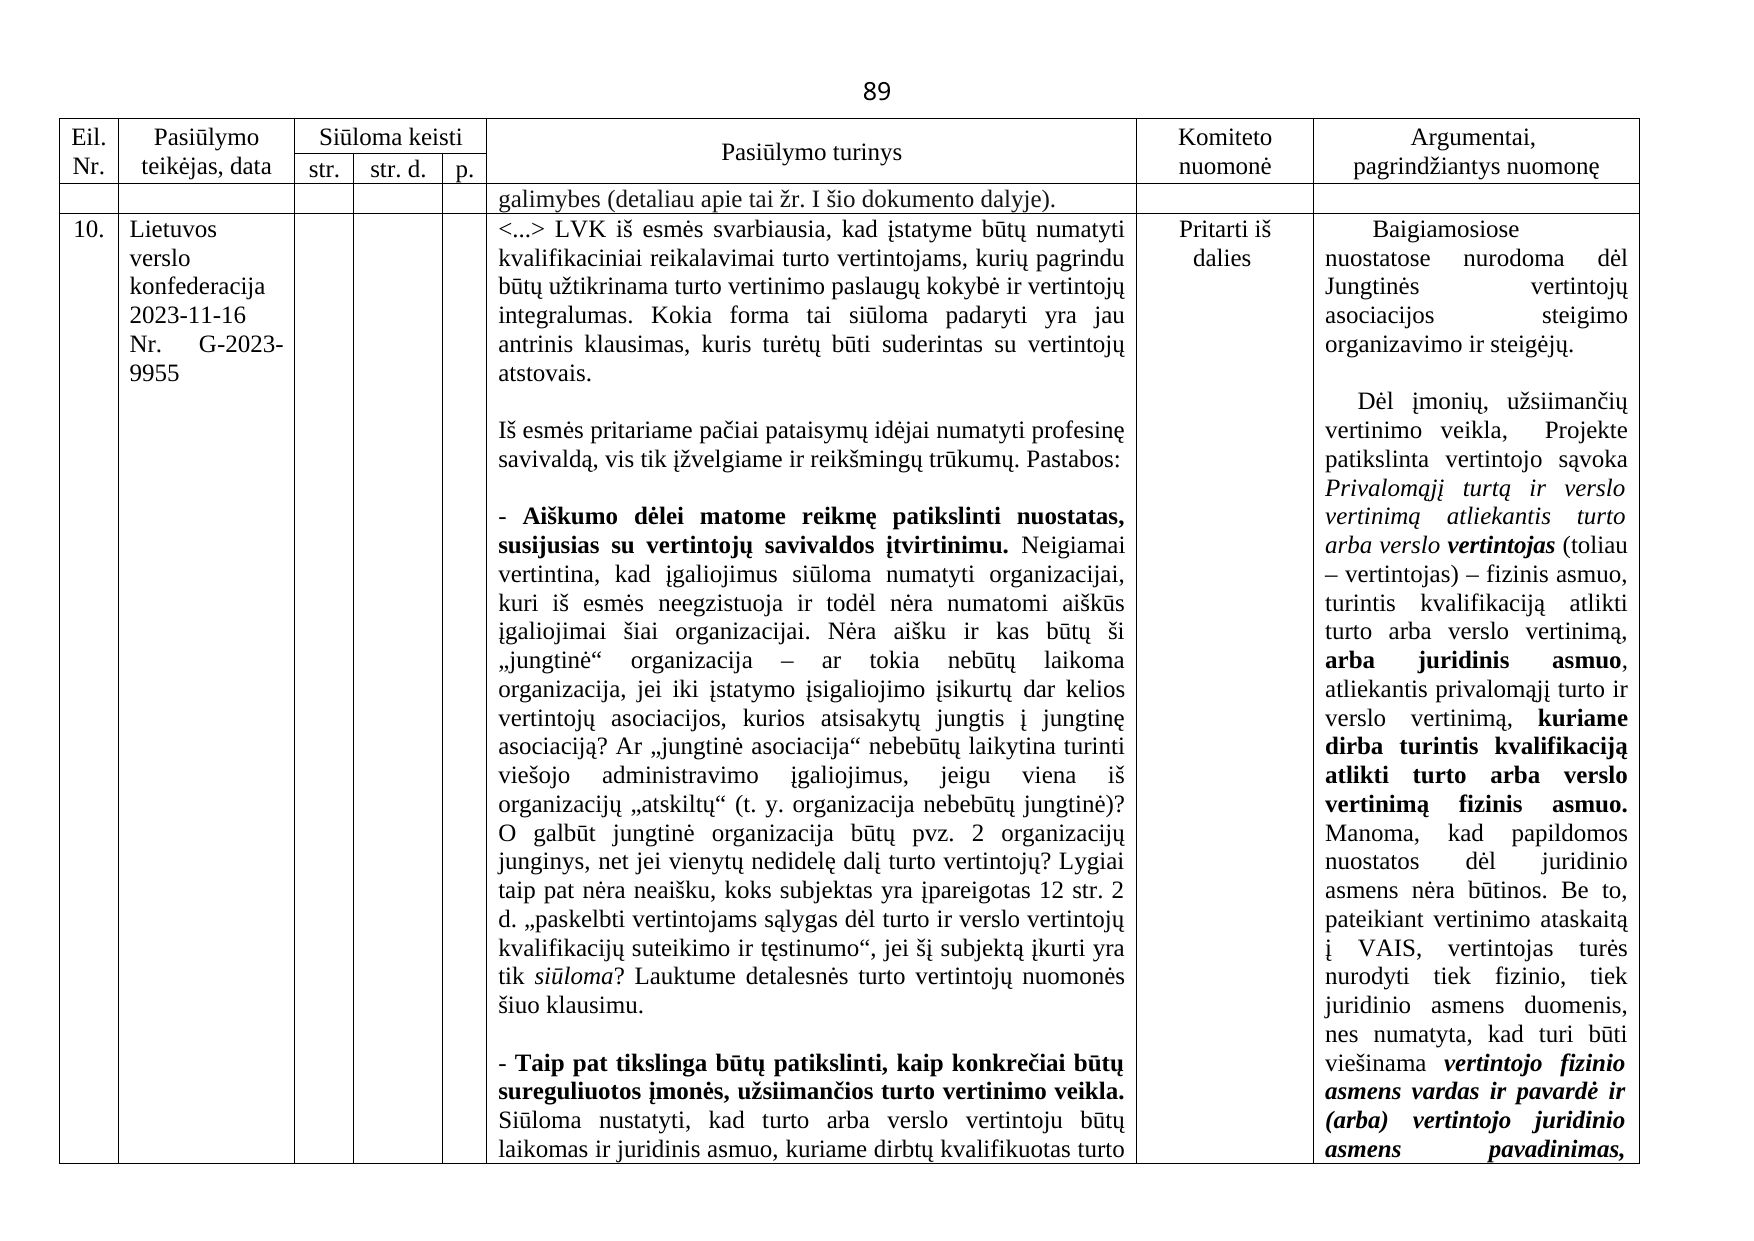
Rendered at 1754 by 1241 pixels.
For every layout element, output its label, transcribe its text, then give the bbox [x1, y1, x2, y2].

table_header Eil. Nr. [60, 119, 118, 183]
table_header Siūloma keisti [295, 119, 486, 153]
table_header Pasiūlymo teikėjas, data [119, 119, 294, 183]
table_cell Lietuvos verslo konfederacija 2023-11-16 Nr. G-2023-9955 [119, 214, 294, 1163]
table_cell 10. [60, 214, 118, 1163]
table_cell Baigiamosiose nuostatose nurodoma dėl Jungtinės vertintojų asociacijos steigimo organizavimo ir steigėjų. Dėl įmonių, užsiimančių vertinimo veikla, Projekte patikslinta vertintojo sąvoka Privalomąjį turtą ir verslo vertinimą atliekantis turto arba verslo vertintojas (toliau – vertintojas) – fizinis asmuo, turintis kvalifikaciją atlikti turto arba verslo vertinimą, arba juridinis asmuo, atliekantis privalomąjį turto ir verslo vertinimą, kuriame dirba turintis kvalifikaciją atlikti turto arba verslo vertinimą fizinis asmuo. Manoma, kad papildomos nuostatos dėl juridinio asmens nėra būtinos. Be to, pateikiant vertinimo ataskaitą į VAIS, vertintojas turės nurodyti tiek fizinio, tiek juridinio asmens duomenis, nes numatyta, kad turi būti viešinama vertintojo fizinio asmens vardas ir pavardė ir (arba) vertintojo juridinio asmens pavadinimas, [1314, 214, 1639, 1163]
table_cell <...> LVK iš esmės svarbiausia, kad įstatyme būtų numatyti kvalifikaciniai reikalavimai turto vertintojams, kurių pagrindu būtų užtikrinama turto vertinimo paslaugų kokybė ir vertintojų integralumas. Kokia forma tai siūloma padaryti yra jau antrinis klausimas, kuris turėtų būti suderintas su vertintojų atstovais. Iš esmės pritariame pačiai pataisymų idėjai numatyti profesinę savivaldą, vis tik įžvelgiame ir reikšmingų trūkumų. Pastabos: - Aiškumo dėlei matome reikmę patikslinti nuostatas, susijusias su vertintojų savivaldos įtvirtinimu. Neigiamai vertintina, kad įgaliojimus siūloma numatyti organizacijai, kuri iš esmės neegzistuoja ir todėl nėra numatomi aiškūs įgaliojimai šiai organizacijai. Nėra aišku ir kas būtų ši „jungtinė“ organizacija – ar tokia nebūtų laikoma organizacija, jei iki įstatymo įsigaliojimo įsikurtų dar kelios vertintojų asociacijos, kurios atsisakytų jungtis į jungtinę asociaciją? Ar „jungtinė asociacija“ nebebūtų laikytina turinti viešojo administravimo įgaliojimus, jeigu viena iš organizacijų „atskiltų“ (t. y. organizacija nebebūtų jungtinė)? O galbūt jungtinė organizacija būtų pvz. 2 organizacijų junginys, net jei vienytų nedidelę dalį turto vertintojų? Lygiai taip pat nėra neaišku, koks subjektas yra įpareigotas 12 str. 2 d. „paskelbti vertintojams sąlygas dėl turto ir verslo vertintojų kvalifikacijų suteikimo ir tęstinumo“, jei šį subjektą įkurti yra tik siūloma? Lauktume detalesnės turto vertintojų nuomonės šiuo klausimu. - Taip pat tikslinga būtų patikslinti, kaip konkrečiai būtų sureguliuotos įmonės, užsiimančios turto vertinimo veikla. Siūloma nustatyti, kad turto arba verslo vertintoju būtų laikomas ir juridinis asmuo, kuriame dirbtų kvalifikuotas turto [487, 214, 1136, 1163]
table_cell galimybes (detaliau apie tai žr. I šio dokumento dalyje). [487, 184, 1136, 213]
table_cell p. [443, 154, 486, 183]
table_header Komiteto nuomonė [1137, 119, 1313, 183]
table_cell [295, 184, 353, 213]
table_cell str. [295, 154, 353, 183]
table_cell [354, 184, 442, 213]
table_cell [60, 184, 118, 213]
table_cell [443, 184, 486, 213]
table_header Argumentai, pagrindžiantys nuomonę [1314, 119, 1639, 183]
table_cell [1137, 184, 1313, 213]
table_cell str. d. [354, 154, 442, 183]
table_cell [295, 214, 353, 1163]
table_header Pasiūlymo turinys [487, 119, 1136, 183]
table_cell [354, 214, 442, 1163]
table_cell [119, 184, 294, 213]
table_cell [443, 214, 486, 1163]
table_cell Pritarti iš dalies [1137, 214, 1313, 1163]
